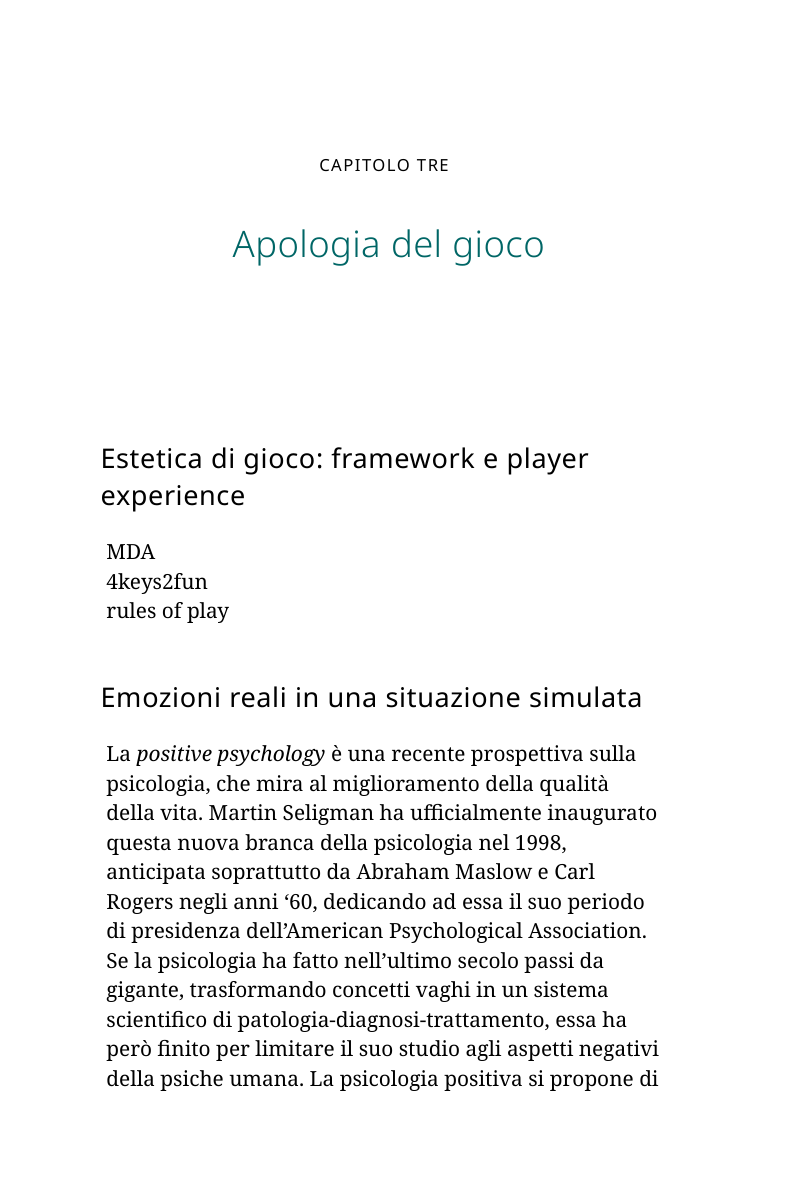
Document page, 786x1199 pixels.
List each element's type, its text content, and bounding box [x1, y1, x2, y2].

text MDA [106, 536, 661, 566]
text Se la psicologia ha fatto nell’ultimo secolo passi da gigante, trasformando concetti vaghi in un sistema scientifico di patologia-diagnosi-trattamento, essa ha però finito per limitare il suo studio agli aspetti negativi della psiche umana. La psicologia positiva si propone di [106, 945, 661, 1092]
text rules of play [106, 595, 661, 625]
text La positive psychology è una recente prospettiva sulla psicologia, che mira al miglioramento della qualità della vita. Martin Seligman ha ufficialmente inaugurato questa nuova branca della psicologia nel 1998, anticipata soprattutto da Abraham Maslow e Carl Rogers negli anni ‘60, dedicando ad essa il suo periodo di presidenza dell’American Psychological Association. [106, 738, 661, 945]
subtitle Estetica di gioco: framework e player experience [100, 439, 661, 513]
text 4keys2fun [106, 566, 661, 595]
subtitle Apologia del gioco [106, 218, 661, 268]
subtitle Capitolo tre [106, 153, 661, 176]
subtitle Emozioni reali in una situazione simulata [100, 678, 661, 715]
